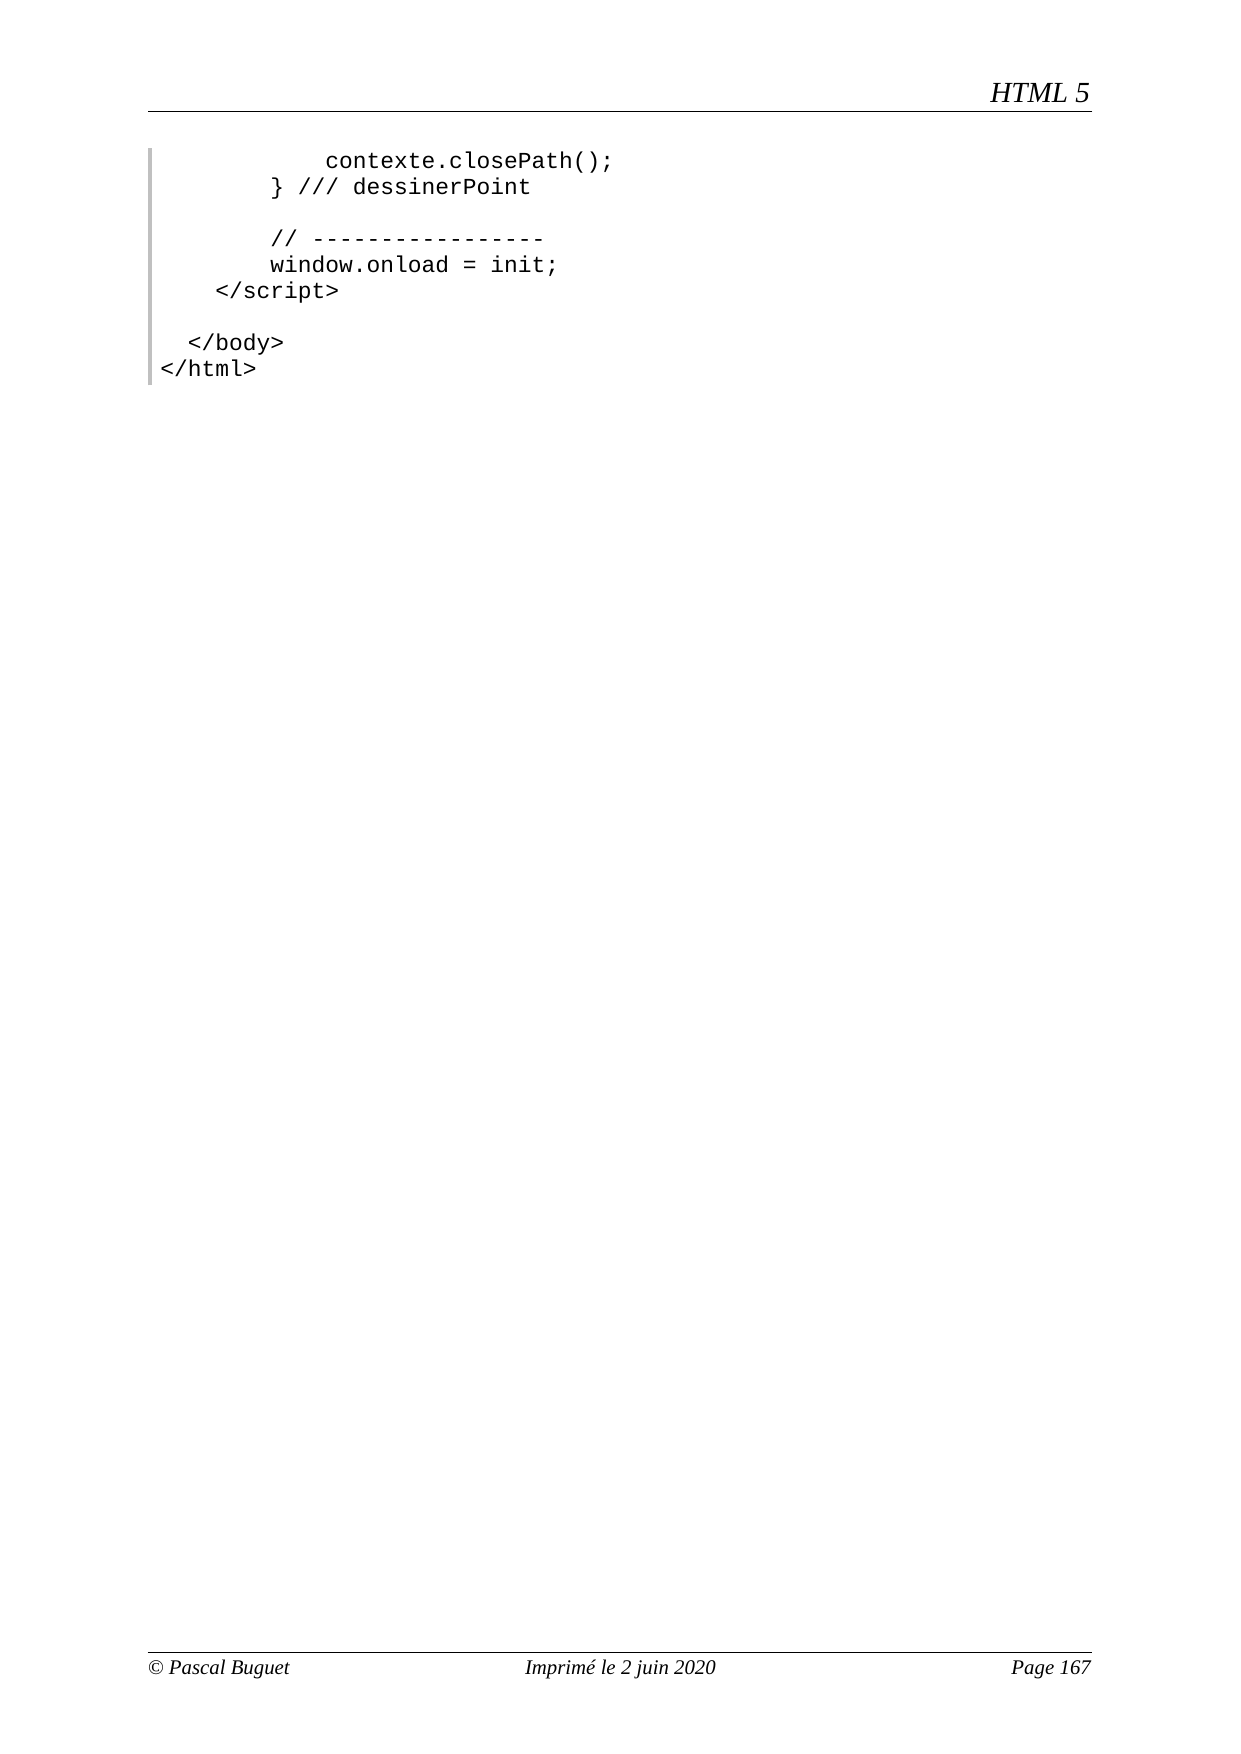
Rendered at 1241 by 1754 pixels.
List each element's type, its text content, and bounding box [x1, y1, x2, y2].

text </html> [152, 357, 1092, 385]
text </script> [152, 279, 1092, 305]
text contexte.closePath(); [152, 148, 1092, 176]
text </body> [152, 331, 1092, 357]
text // ----------------- [152, 228, 1092, 253]
text } /// dessinerPoint [152, 176, 1092, 202]
text window.onload = init; [152, 253, 1092, 279]
